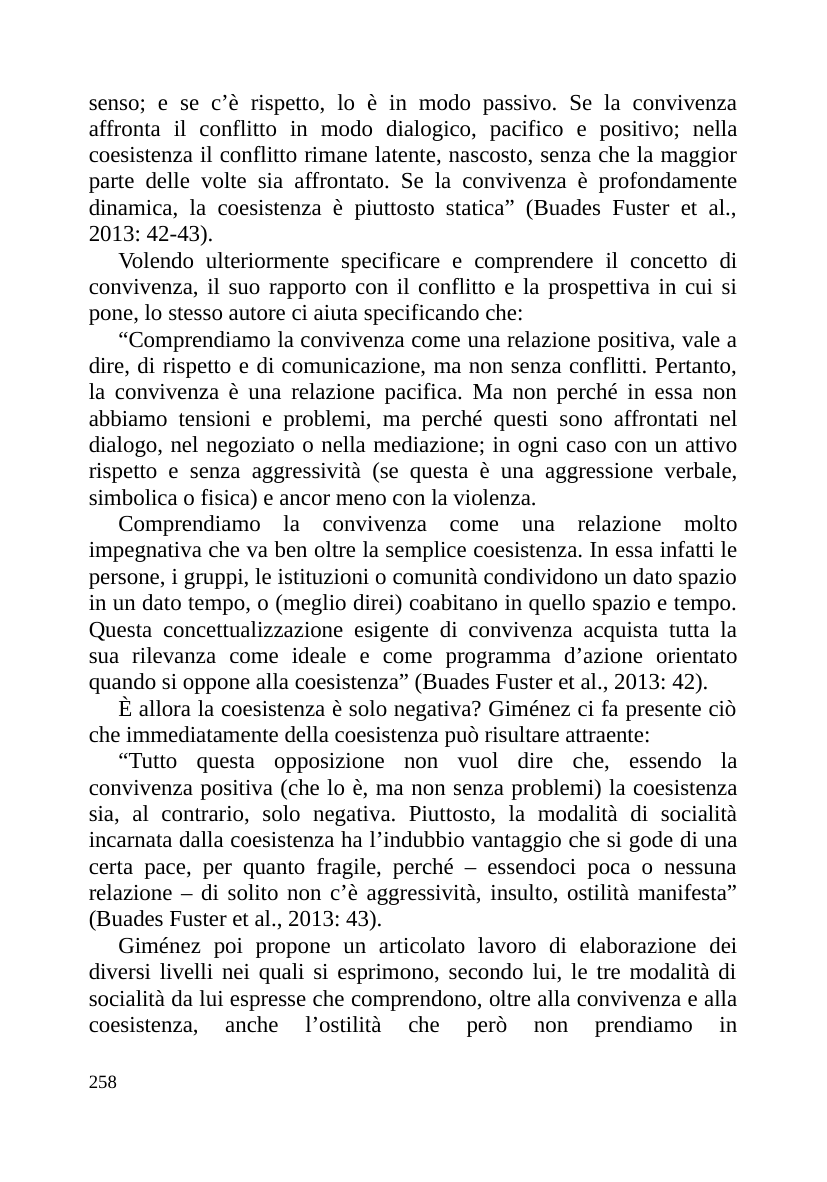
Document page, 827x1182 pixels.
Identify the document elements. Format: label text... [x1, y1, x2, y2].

text Comprendiamo la convivenza come una relazione molto impegnativa che va ben oltre la semplice coesistenza. In essa infatti le persone, i gruppi, le istituzioni o comunità condividono un dato spazio in un dato tempo, o (meglio direi) coabitano in quello spazio e tempo. Questa concettualizzazione esigente di convivenza acquista tutta la sua rilevanza come ideale e come programma d’azione orientato quando si oppone alla coesistenza” (Buades Fuster et al., 2013: 42). [88, 510, 738, 695]
text senso; e se c’è rispetto, lo è in modo passivo. Se la convivenza affronta il conflitto in modo dialogico, pacifico e positivo; nella coesistenza il conflitto rimane latente, nascosto, senza che la maggior parte delle volte sia affrontato. Se la convivenza è profondamente dinamica, la coesistenza è piuttosto statica” (Buades Fuster et al., 2013: 42-43). [88, 88, 738, 247]
text Volendo ulteriormente specificare e comprendere il concetto di convivenza, il suo rapporto con il conflitto e la prospettiva in cui si pone, lo stesso autore ci aiuta specificando che: [88, 247, 738, 326]
text È allora la coesistenza è solo negativa? Giménez ci fa presente ciò che immediatamente della coesistenza può risultare attraente: [88, 695, 738, 747]
text “Comprendiamo la convivenza come una relazione positiva, vale a dire, di rispetto e di comunicazione, ma non senza conflitti. Pertanto, la convivenza è una relazione pacifica. Ma non perché in essa non abbiamo tensioni e problemi, ma perché questi sono affrontati nel dialogo, nel negoziato o nella mediazione; in ogni caso con un attivo rispetto e senza aggressività (se questa è una aggressione verbale, simbolica o fisica) e ancor meno con la violenza. [88, 326, 738, 510]
text Giménez poi propone un articolato lavoro di elaborazione dei diversi livelli nei quali si esprimono, secondo lui, le tre modalità di socialità da lui espresse che comprendono, oltre alla convivenza e alla coesistenza, anche l’ostilità che però non prendiamo in [88, 932, 738, 1037]
text “Tutto questa opposizione non vuol dire che, essendo la convivenza positiva (che lo è, ma non senza problemi) la coesistenza sia, al contrario, solo negativa. Piuttosto, la modalità di socialità incarnata dalla coesistenza ha l’indubbio vantaggio che si gode di una certa pace, per quanto fragile, perché – essendoci poca o nessuna relazione – di solito non c’è aggressività, insulto, ostilità manifesta” (Buades Fuster et al., 2013: 43). [88, 747, 738, 932]
